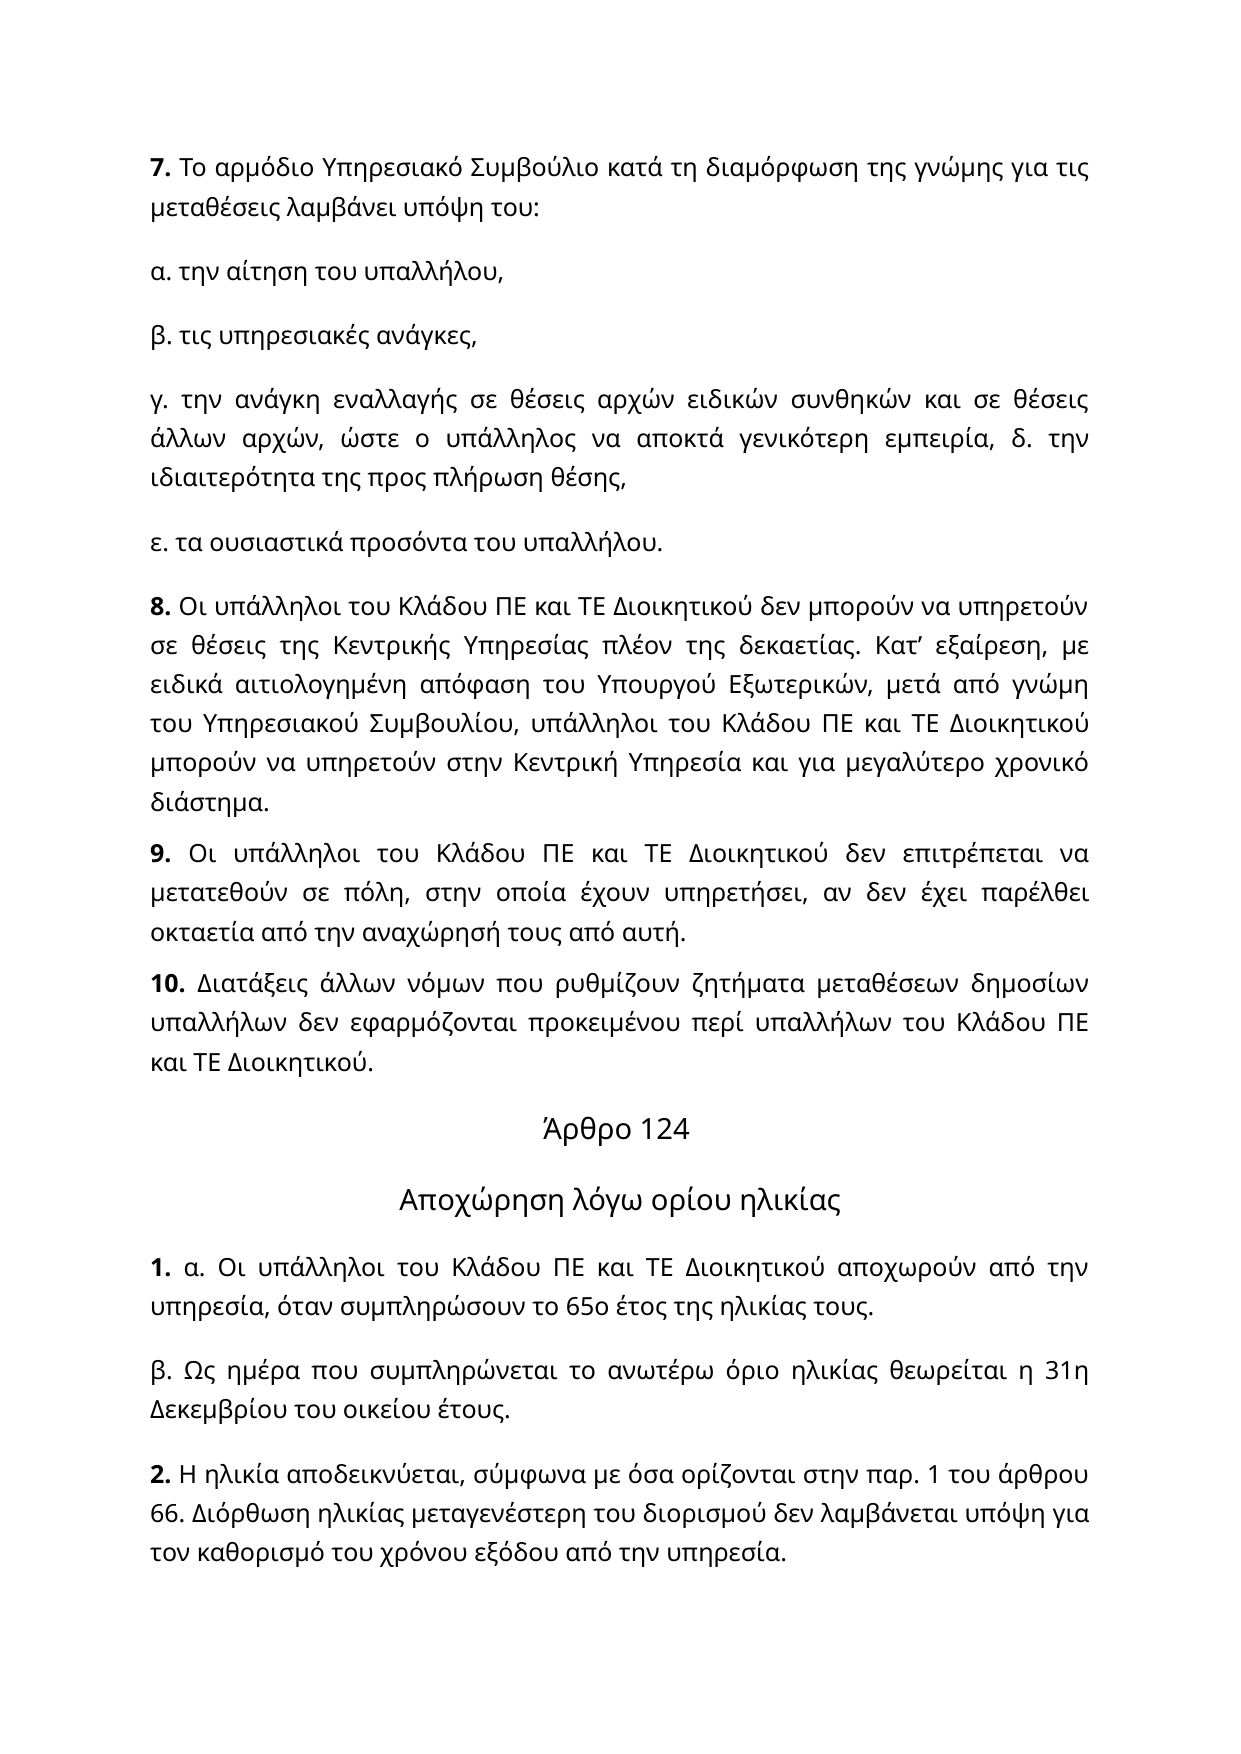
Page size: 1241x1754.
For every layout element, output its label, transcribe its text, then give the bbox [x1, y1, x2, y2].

text α. την αίτηση του υπαλλήλου, [150, 253, 1090, 287]
text ε. τα ουσιαστικά προσόντα του υπαλλήλου. [150, 524, 1090, 558]
text γ. την ανάγκη εναλλαγής σε θέσεις αρχών ειδικών συνθηκών και σε θέσεις άλλων αρχών, ώστε ο υπάλληλος να αποκτά γενικότερη εμπειρία, δ. την ιδιαιτερότητα της προς πλήρωση θέσης, [150, 382, 1090, 494]
text 10. Διατάξεις άλλων νόμων που ρυθμίζουν ζητήματα μεταθέσεων δημοσίων υπαλλήλων δεν εφαρμόζονται προκειμένου περί υπαλλήλων του Κλάδου ΠΕ και ΤΕ Διοικητικού. [150, 966, 1090, 1078]
text 7. Το αρμόδιο Υπηρεσιακό Συμβούλιο κατά τη διαμόρφωση της γνώμης για τις μεταθέσεις λαμβάνει υπόψη του: [150, 150, 1090, 223]
subtitle Άρθρο 124 [150, 1108, 1090, 1148]
text β. Ως ημέρα που συμπληρώνεται το ανωτέρω όριο ηλικίας θεωρείται η 31η Δεκεμβρίου του οικείου έτους. [150, 1353, 1090, 1426]
text 2. Η ηλικία αποδεικνύεται, σύμφωνα με όσα ορίζονται στην παρ. 1 του άρθρου 66. Διόρθωση ηλικίας μεταγενέστερη του διορισμού δεν λαμβάνεται υπόψη για τον καθορισμό του χρόνου εξόδου από την υπηρεσία. [150, 1456, 1090, 1569]
text β. τις υπηρεσιακές ανάγκες, [150, 317, 1090, 352]
text 9. Οι υπάλληλοι του Κλάδου ΠΕ και ΤΕ Διοικητικού δεν επιτρέπεται να μετατεθούν σε πόλη, στην οποία έχουν υπηρετήσει, αν δεν έχει παρέλθει οκταετία από την αναχώρησή τους από αυτή. [150, 836, 1090, 948]
text 8. Οι υπάλληλοι του Κλάδου ΠΕ και ΤΕ Διοικητικού δεν μπορούν να υπηρετούν σε θέσεις της Κεντρικής Υπηρεσίας πλέον της δεκαετίας. Κατ’ εξαίρεση, με ειδικά αιτιολογημένη απόφαση του Υπουργού Εξωτερικών, μετά από γνώμη του Υπηρεσιακού Συμβουλίου, υπάλληλοι του Κλάδου ΠΕ και ΤΕ Διοικητικού μπορούν να υπηρετούν στην Κεντρική Υπηρεσία και για μεγαλύτερο χρονικό διάστημα. [150, 588, 1090, 818]
subtitle Αποχώρηση λόγω ορίου ηλικίας [150, 1179, 1090, 1219]
text 1. α. Οι υπάλληλοι του Κλάδου ΠΕ και ΤΕ Διοικητικού αποχωρούν από την υπηρεσία, όταν συμπληρώσουν το 65ο έτος της ηλικίας τους. [150, 1249, 1090, 1323]
